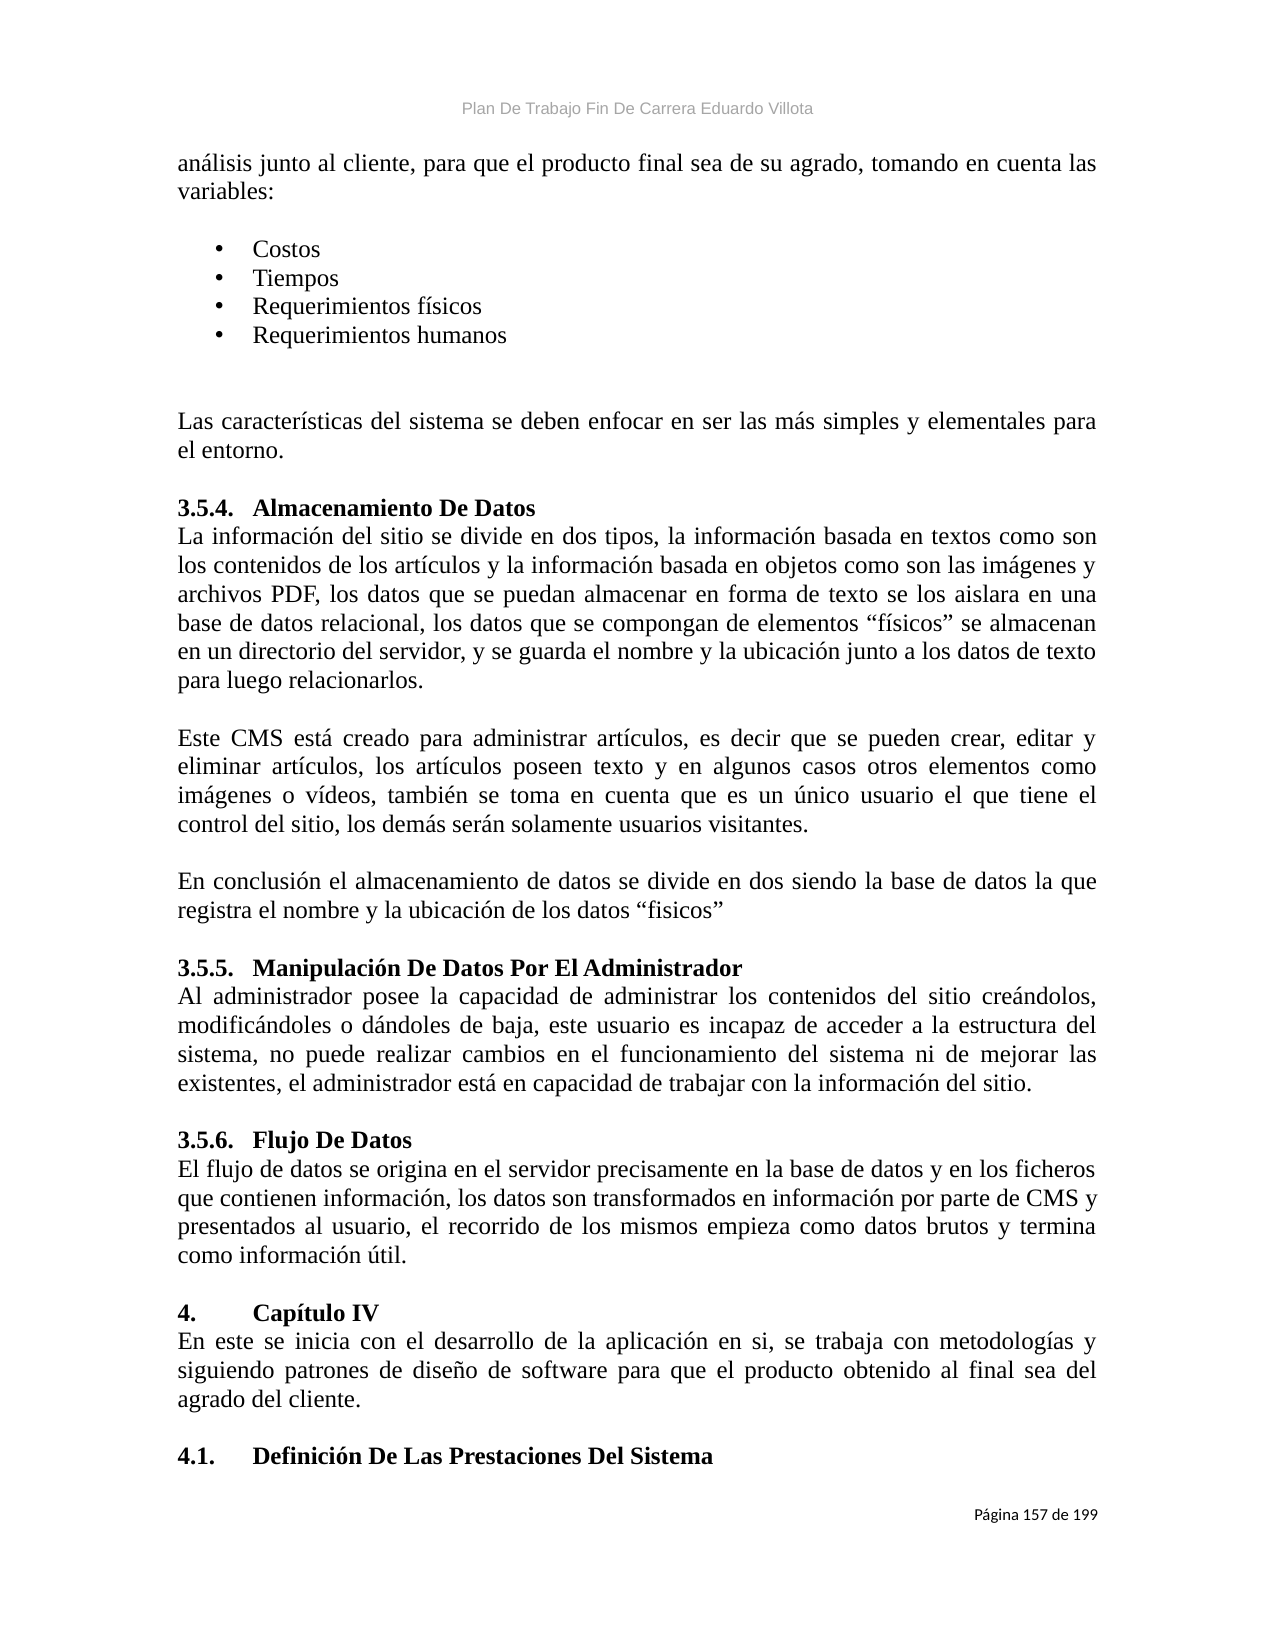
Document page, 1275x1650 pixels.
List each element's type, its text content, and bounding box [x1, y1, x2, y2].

text 4.1. Definición De Las Prestaciones Del Sistema [177, 1441, 1098, 1470]
text 4. Capítulo IV [177, 1298, 1098, 1326]
list Tiempos [215, 263, 1098, 291]
text 3.5.4. Almacenamiento De Datos [177, 493, 1098, 521]
text Este CMS está creado para administrar artículos, es decir que se pueden crear, editar y eliminar artículos, los artículos poseen texto y en algunos casos otros elementos como imágenes o vídeos, también se toma en cuenta que es un único usuario el que tiene el control del sitio, los demás serán solamente usuarios visitantes. [177, 723, 1098, 838]
text 3.5.6. Flujo De Datos [177, 1125, 1098, 1154]
text Las características del sistema se deben enfocar en ser las más simples y elementales para el entorno. [177, 406, 1098, 464]
text En conclusión el almacenamiento de datos se divide en dos siendo la base de datos la que registra el nombre y la ubicación de los datos “fisicos” [177, 866, 1098, 924]
list Requerimientos físicos [215, 291, 1098, 320]
text Al administrador posee la capacidad de administrar los contenidos del sitio creándolos, modificándoles o dándoles de baja, este usuario es incapaz de acceder a la estructura del sistema, no puede realizar cambios en el funcionamiento del sistema ni de mejorar las existentes, el administrador está en capacidad de trabajar con la información del sitio. [177, 981, 1098, 1096]
text análisis junto al cliente, para que el producto final sea de su agrado, tomando en cuenta las variables: [177, 148, 1098, 205]
text En este se inicia con el desarrollo de la aplicación en si, se trabaja con metodologías y siguiendo patrones de diseño de software para que el producto obtenido al final sea del agrado del cliente. [177, 1326, 1098, 1413]
text 3.5.5. Manipulación De Datos Por El Administrador [177, 953, 1098, 981]
list Costos [215, 234, 1098, 263]
list Requerimientos humanos [215, 320, 1098, 349]
text La información del sitio se divide en dos tipos, la información basada en textos como son los contenidos de los artículos y la información basada en objetos como son las imágenes y archivos PDF, los datos que se puedan almacenar en forma de texto se los aislara en una base de datos relacional, los datos que se compongan de elementos “físicos” se almacenan en un directorio del servidor, y se guarda el nombre y la ubicación junto a los datos de texto para luego relacionarlos. [177, 521, 1098, 694]
text El flujo de datos se origina en el servidor precisamente en la base de datos y en los ficheros que contienen información, los datos son transformados en información por parte de CMS y presentados al usuario, el recorrido de los mismos empieza como datos brutos y termina como información útil. [177, 1154, 1098, 1269]
